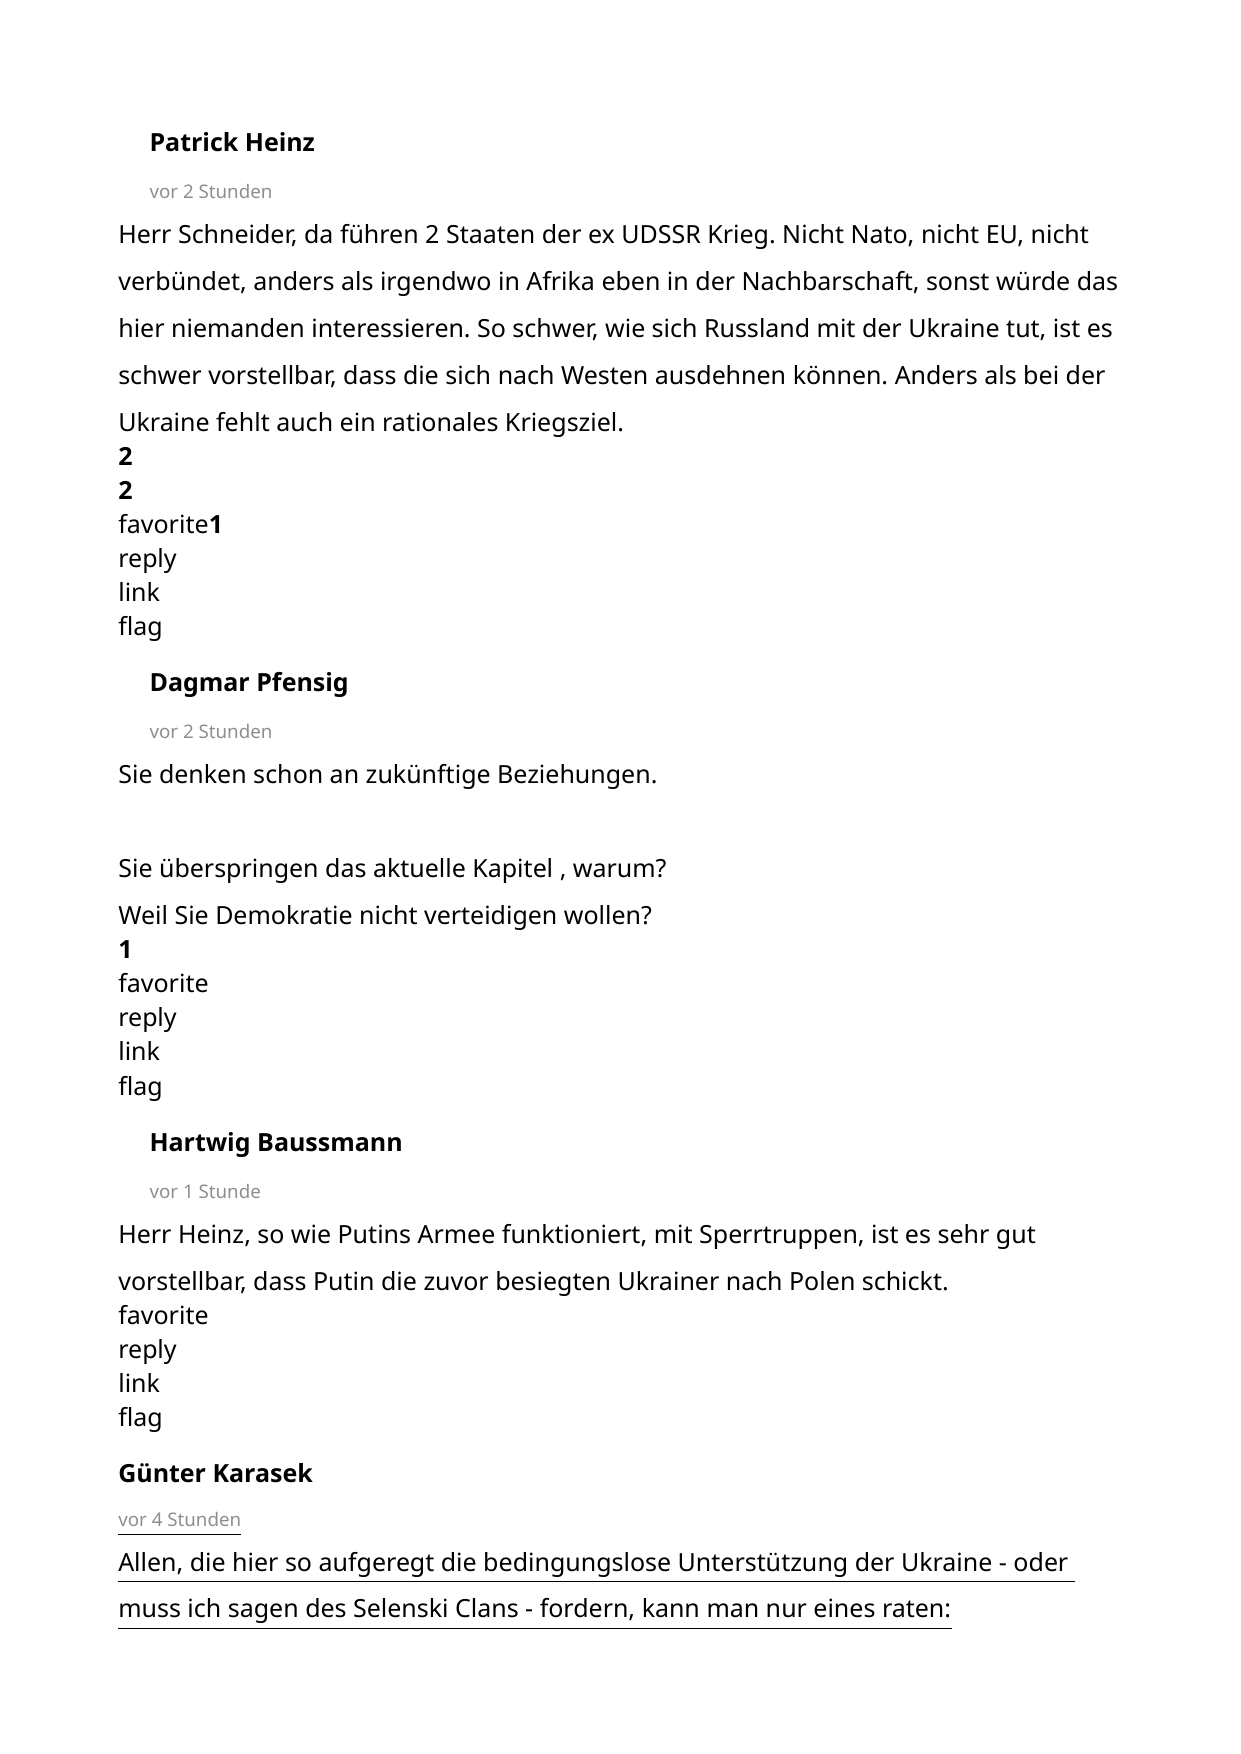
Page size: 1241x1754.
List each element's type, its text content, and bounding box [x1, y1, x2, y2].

text Allen, die hier so aufgeregt die bedingungslose Unterstützung der Ukraine - oder muss ich sagen des Selenski Clans - fordern, kann man nur eines raten: [118, 1535, 1122, 1629]
text Hartwig Baussmann [149, 1118, 1114, 1158]
text Günter Karasek [118, 1449, 1114, 1490]
text link [118, 1366, 1122, 1400]
text flag [118, 1400, 1122, 1434]
text reply [118, 1000, 1122, 1034]
text vor 2 Stunden [149, 715, 1122, 744]
text link [118, 575, 1122, 609]
text Herr Schneider, da führen 2 Staaten der ex UDSSR Krieg. Nicht Nato, nicht EU, nicht verbündet, anders als irgendwo in Afrika eben in der Nachbarschaft, sonst würde das hier niemanden interessieren. So schwer, wie sich Russland mit der Ukraine tut, ist es schwer vorstellbar, dass die sich nach Westen ausdehnen können. Anders als bei der Ukraine fehlt auch ein rationales Kriegsziel. [118, 204, 1122, 438]
text reply [118, 541, 1122, 575]
text reply [118, 1332, 1122, 1366]
text 2 [118, 438, 1122, 472]
text Herr Heinz, so wie Putins Armee funktioniert, mit Sperrtruppen, ist es sehr gut vorstellbar, dass Putin die zuvor besiegten Ukrainer nach Polen schickt. [118, 1204, 1122, 1297]
text Dagmar Pfensig [149, 658, 1114, 699]
text link [118, 1034, 1122, 1068]
text Patrick Heinz [149, 118, 1114, 159]
text vor 1 Stunde [149, 1174, 1122, 1204]
text flag [118, 609, 1122, 643]
text favorite [118, 1297, 1122, 1332]
text 2 [118, 472, 1122, 507]
text vor 4 Stunden [118, 1506, 1122, 1535]
text vor 2 Stunden [149, 174, 1122, 204]
text 1 [118, 932, 1122, 966]
text favorite [118, 966, 1122, 1000]
text Sie denken schon an zukünftige Beziehungen. Sie überspringen das aktuelle Kapitel , warum? Weil Sie Demokratie nicht verteidigen wollen? [118, 744, 1122, 932]
text favorite1 [118, 507, 1122, 541]
text flag [118, 1068, 1122, 1102]
